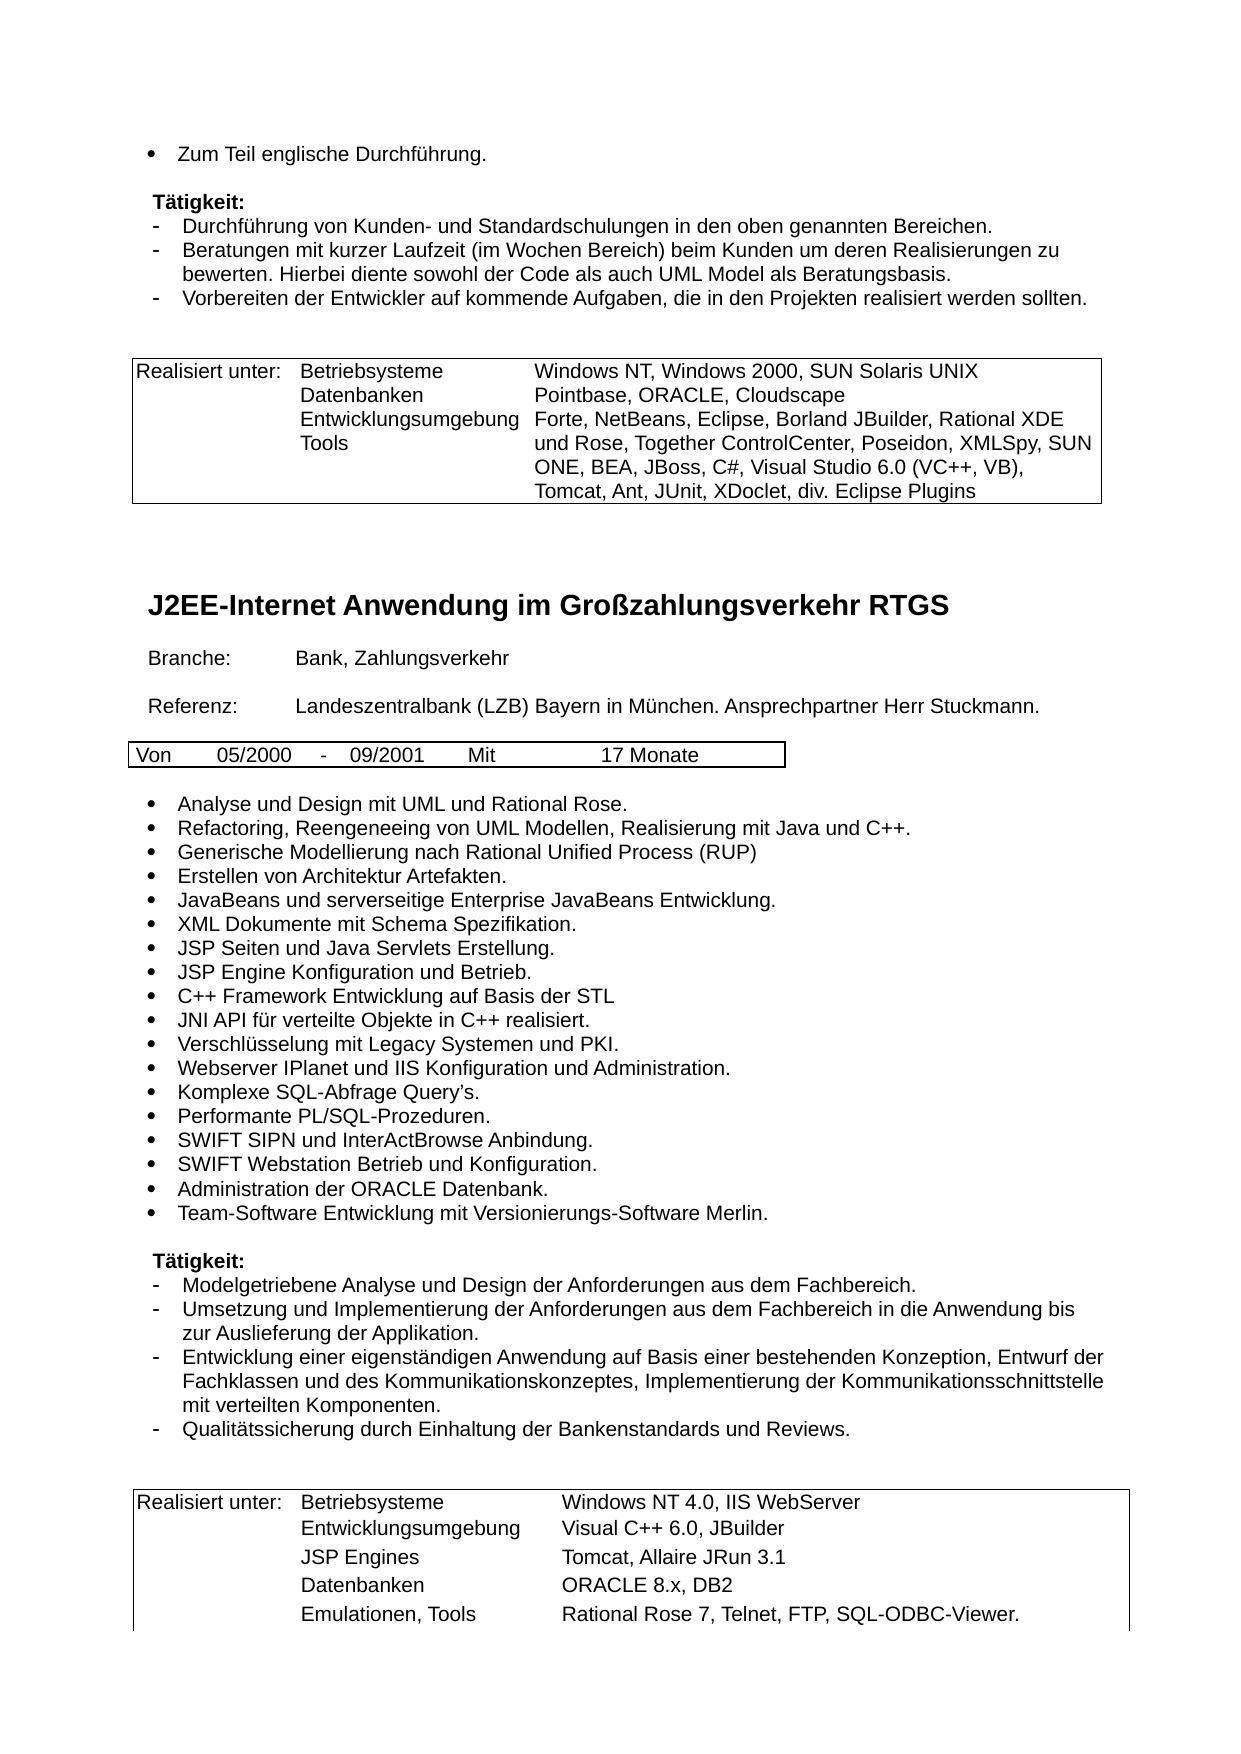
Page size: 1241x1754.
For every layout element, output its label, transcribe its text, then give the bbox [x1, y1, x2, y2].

list Beratungen mit kurzer Laufzeit (im Wochen Bereich) beim Kunden um deren Realisierungen zu bewerten. Hierbei diente sowohl der Code als auch UML Model als Beratungsbasis. [152, 238, 1110, 286]
table_header Windows NT, Windows 2000, SUN Solaris UNIX Pointbase, ORACLE, Cloudscape [531, 359, 1101, 407]
list JavaBeans und serverseitige Enterprise JavaBeans Entwicklung. [148, 888, 1110, 912]
list Generische Modellierung nach Rational Unified Process (RUP) [148, 839, 1110, 863]
table_cell Rational Rose 7, Telnet, FTP, SQL-ODBC-Viewer. [559, 1602, 1129, 1631]
text Tätigkeit: [152, 1248, 1110, 1272]
table_header Mit [460, 743, 593, 766]
list JNI API für verteilte Objekte in C++ realisiert. [148, 1008, 1110, 1032]
list Komplexe SQL-Abfrage Query’s. [148, 1080, 1110, 1104]
text Tätigkeit: [152, 190, 1110, 214]
list Erstellen von Architektur Artefakten. [148, 863, 1110, 888]
list Team-Software Entwicklung mit Versionierungs-Software Merlin. [148, 1200, 1110, 1224]
table_cell [134, 1602, 297, 1631]
table_header 09/2001 [342, 743, 460, 766]
table_cell Entwicklungsumgebung Tools [297, 407, 531, 503]
table_cell ORACLE 8.x, DB2 [559, 1573, 1129, 1602]
table_cell [134, 1545, 297, 1573]
table_header 17 Monate [593, 743, 784, 766]
table_header Windows NT 4.0, IIS WebServer [559, 1490, 1129, 1516]
list Refactoring, Reengeneeing von UML Modellen, Realisierung mit Java und C++. [148, 815, 1110, 839]
table_header Von [129, 743, 209, 766]
list Administration der ORACLE Datenbank. [148, 1176, 1110, 1200]
subtitle J2EE-Internet Anwendung im Großzahlungsverkehr RTGS [148, 588, 1110, 622]
table_cell Tomcat, Allaire JRun 3.1 [559, 1545, 1129, 1573]
table_cell Datenbanken [298, 1573, 558, 1602]
table_header Betriebsysteme [298, 1490, 558, 1516]
list Modelgetriebene Analyse und Design der Anforderungen aus dem Fachbereich. [152, 1272, 1110, 1296]
list JSP Seiten und Java Servlets Erstellung. [148, 936, 1110, 960]
list Durchführung von Kunden- und Standardschulungen in den oben genannten Bereichen. [152, 214, 1110, 238]
list Verschlüsselung mit Legacy Systemen und PKI. [148, 1032, 1110, 1056]
table_cell [134, 1516, 297, 1544]
table_cell Forte, NetBeans, Eclipse, Borland JBuilder, Rational XDE und Rose, Together ControlCenter, Poseidon, XMLSpy, SUN ONE, BEA, JBoss, C#, Visual Studio 6.0 (VC++, VB), Tomcat, Ant, JUnit, XDoclet, div. Eclipse Plugins [531, 407, 1101, 503]
list Zum Teil englische Durchführung. [148, 142, 1110, 166]
list JSP Engine Konfiguration und Betrieb. [148, 960, 1110, 984]
list SWIFT Webstation Betrieb und Konfiguration. [148, 1152, 1110, 1176]
list Analyse und Design mit UML und Rational Rose. [148, 791, 1110, 815]
list Umsetzung und Implementierung der Anforderungen aus dem Fachbereich in die Anwendung bis zur Auslieferung der Applikation. [152, 1296, 1110, 1344]
list Performante PL/SQL-Prozeduren. [148, 1104, 1110, 1128]
list Qualitätssicherung durch Einhaltung der Bankenstandards und Reviews. [152, 1416, 1110, 1441]
text Referenz: Landeszentralbank (LZB) Bayern in München. Ansprechpartner Herr Stuckmann. [148, 693, 1110, 717]
table_header 05/2000 [209, 743, 313, 766]
list Vorbereiten der Entwickler auf kommende Aufgaben, die in den Projekten realisiert werden sollten. [152, 286, 1110, 310]
table_header Realisiert unter: [133, 359, 297, 407]
list XML Dokumente mit Schema Spezifikation. [148, 912, 1110, 936]
table_header - [313, 743, 342, 766]
table_cell [133, 407, 297, 503]
text Branche: Bank, Zahlungsverkehr [148, 646, 1110, 669]
table_cell Entwicklungsumgebung [298, 1516, 558, 1544]
table_header Realisiert unter: [134, 1490, 297, 1516]
table_cell JSP Engines [298, 1545, 558, 1573]
list C++ Framework Entwicklung auf Basis der STL [148, 984, 1110, 1008]
list Webserver IPlanet und IIS Konfiguration und Administration. [148, 1056, 1110, 1080]
table_header Betriebsysteme Datenbanken [297, 359, 531, 407]
list Entwicklung einer eigenständigen Anwendung auf Basis einer bestehenden Konzeption, Entwurf der Fachklassen und des Kommunikationskonzeptes, Implementierung der Kommunikationsschnittstelle mit verteilten Komponenten. [152, 1344, 1110, 1416]
table_cell Emulationen, Tools [298, 1602, 558, 1631]
table_cell Visual C++ 6.0, JBuilder [559, 1516, 1129, 1544]
list SWIFT SIPN und InterActBrowse Anbindung. [148, 1128, 1110, 1152]
table_cell [134, 1573, 297, 1602]
